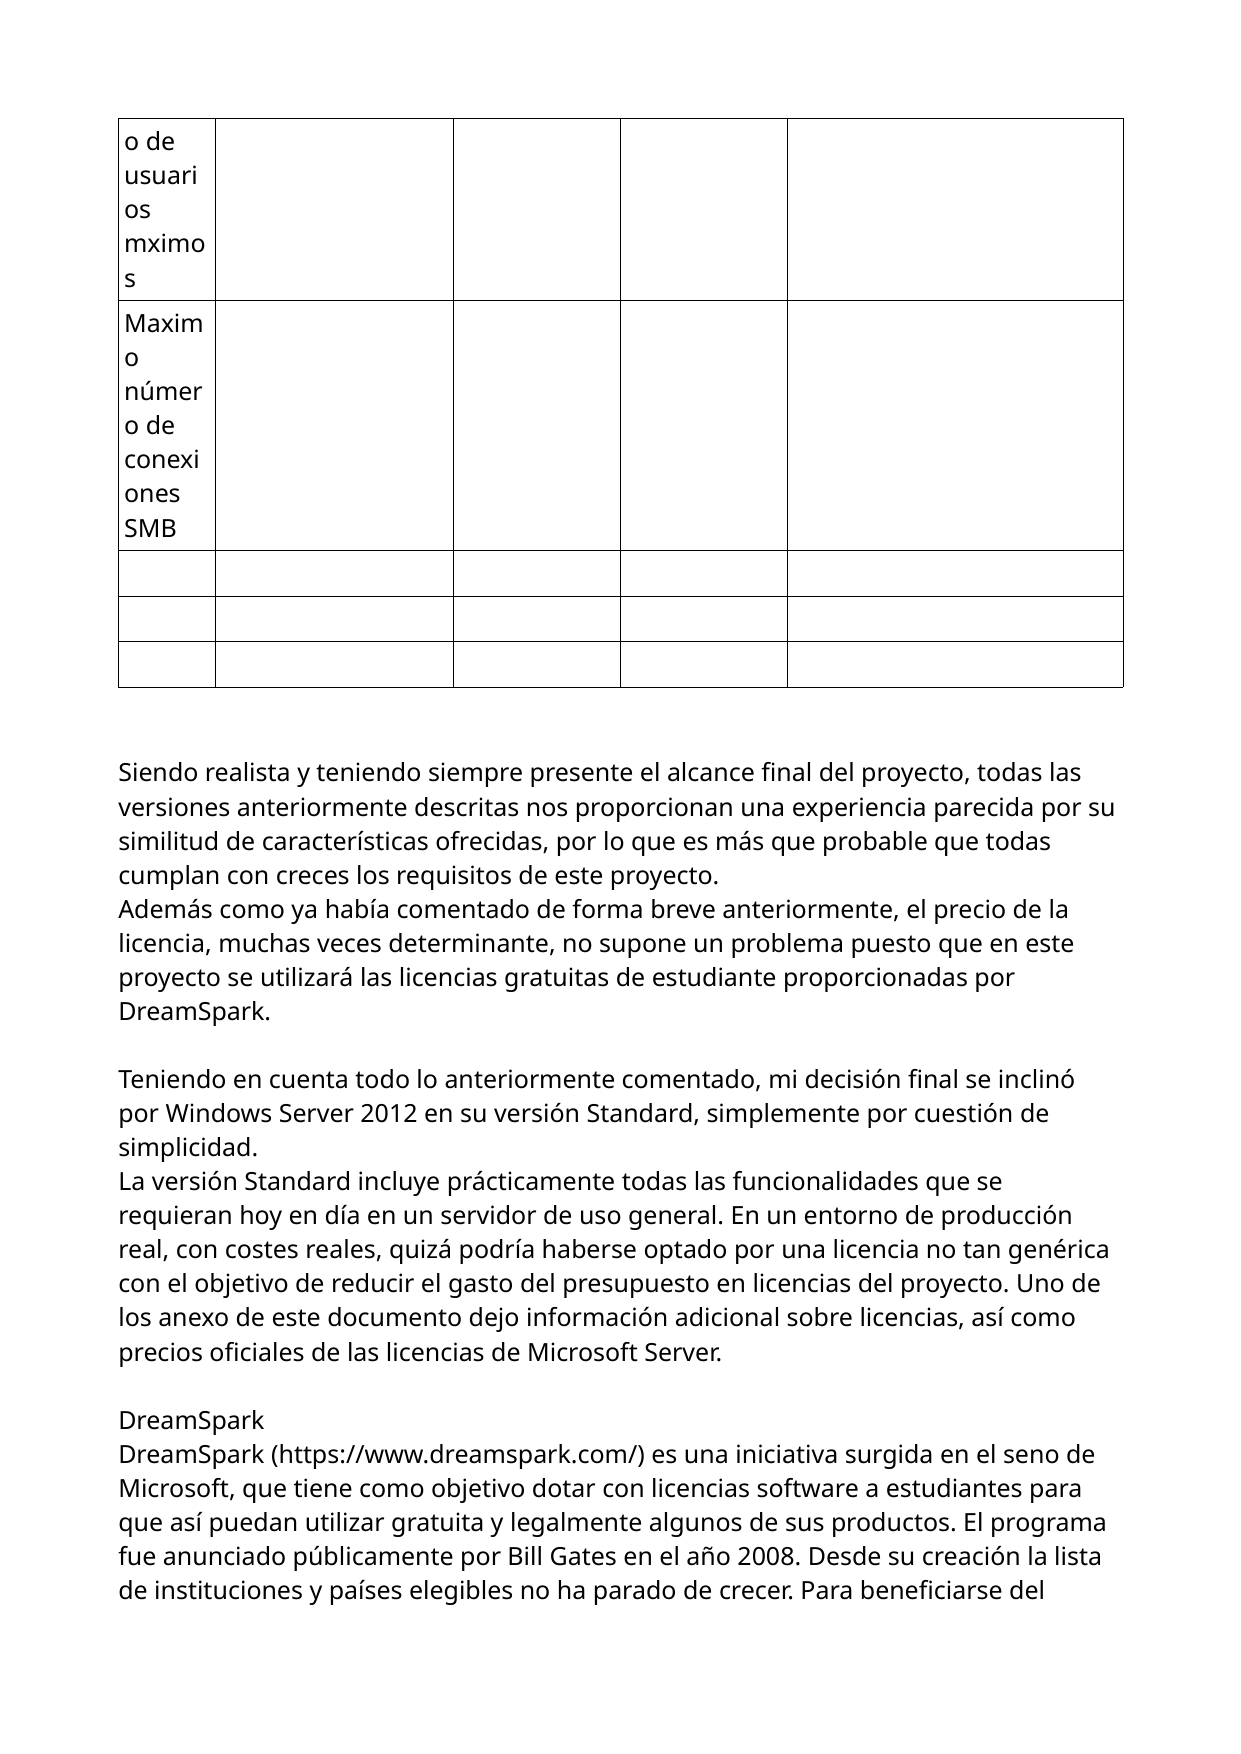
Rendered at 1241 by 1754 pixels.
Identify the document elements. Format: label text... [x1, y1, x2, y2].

text Además como ya había comentado de forma breve anteriormente, el precio de la licencia, muchas veces determinante, no supone un problema puesto que en este proyecto se utilizará las licencias gratuitas de estudiante proporcionadas por DreamSpark. [118, 891, 1122, 1028]
text Siendo realista y teniendo siempre presente el alcance final del proyecto, todas las versiones anteriormente descritas nos proporcionan una experiencia parecida por su similitud de características ofrecidas, por lo que es más que probable que todas cumplan con creces los requisitos de este proyecto. [118, 755, 1122, 891]
table_cell [216, 551, 453, 596]
table_cell [788, 597, 1123, 641]
table_cell [788, 119, 1123, 300]
table_cell [454, 642, 620, 687]
table_cell [119, 551, 215, 596]
table_cell [788, 551, 1123, 596]
table_cell [216, 642, 453, 687]
table_cell o de usuarios mximos [119, 119, 215, 300]
text Teniendo en cuenta todo lo anteriormente comentado, mi decisión final se inclinó por Windows Server 2012 en su versión Standard, simplemente por cuestión de simplicidad. [118, 1062, 1122, 1164]
table_cell [454, 119, 620, 300]
table_cell [454, 301, 620, 550]
table_cell [621, 551, 787, 596]
table_cell [621, 642, 787, 687]
table_cell Maximo número de conexiones SMB [119, 301, 215, 550]
table_cell [216, 119, 453, 300]
text DreamSpark [118, 1402, 1122, 1436]
table_cell [216, 301, 453, 550]
table_cell [454, 551, 620, 596]
table_cell [621, 119, 787, 300]
text DreamSpark (https://www.dreamspark.com/) es una iniciativa surgida en el seno de Microsoft, que tiene como objetivo dotar con licencias software a estudiantes para que así puedan utilizar gratuita y legalmente algunos de sus productos. El programa fue anunciado públicamente por Bill Gates en el año 2008. Desde su creación la lista de instituciones y países elegibles no ha parado de crecer. Para beneficiarse del [118, 1436, 1122, 1607]
table_cell [454, 597, 620, 641]
table_cell [788, 642, 1123, 687]
table_cell [621, 597, 787, 641]
table_cell [788, 301, 1123, 550]
table_cell [119, 597, 215, 641]
table_cell [119, 642, 215, 687]
table_cell [216, 597, 453, 641]
text La versión Standard incluye prácticamente todas las funcionalidades que se requieran hoy en día en un servidor de uso general. En un entorno de producción real, con costes reales, quizá podría haberse optado por una licencia no tan genérica con el objetivo de reducir el gasto del presupuesto en licencias del proyecto. Uno de los anexo de este documento dejo información adicional sobre licencias, así como precios oficiales de las licencias de Microsoft Server. [118, 1164, 1122, 1368]
table_cell [621, 301, 787, 550]
